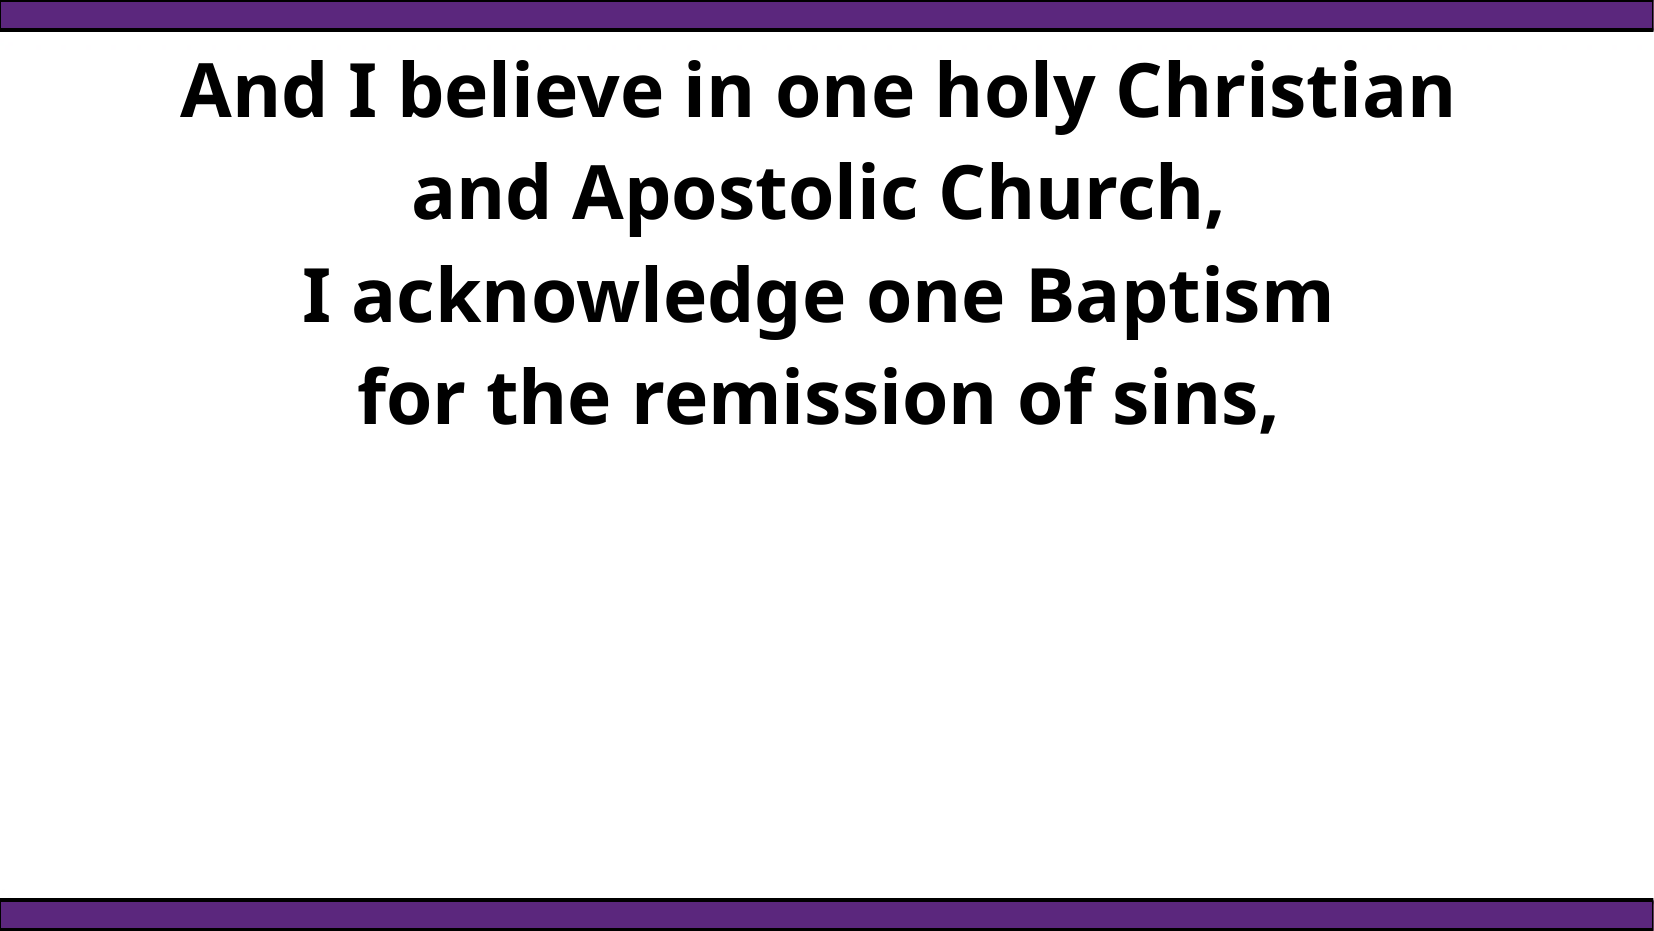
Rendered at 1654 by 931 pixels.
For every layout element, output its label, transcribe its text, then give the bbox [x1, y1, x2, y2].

text_box And I believe in one holy Christian and Apostolic Church, I acknowledge one Baptism for the remission of sins, [60, 30, 1579, 445]
text_box [0, 0, 1654, 31]
picture [0, 31, 1654, 900]
text_box [0, 900, 1654, 931]
